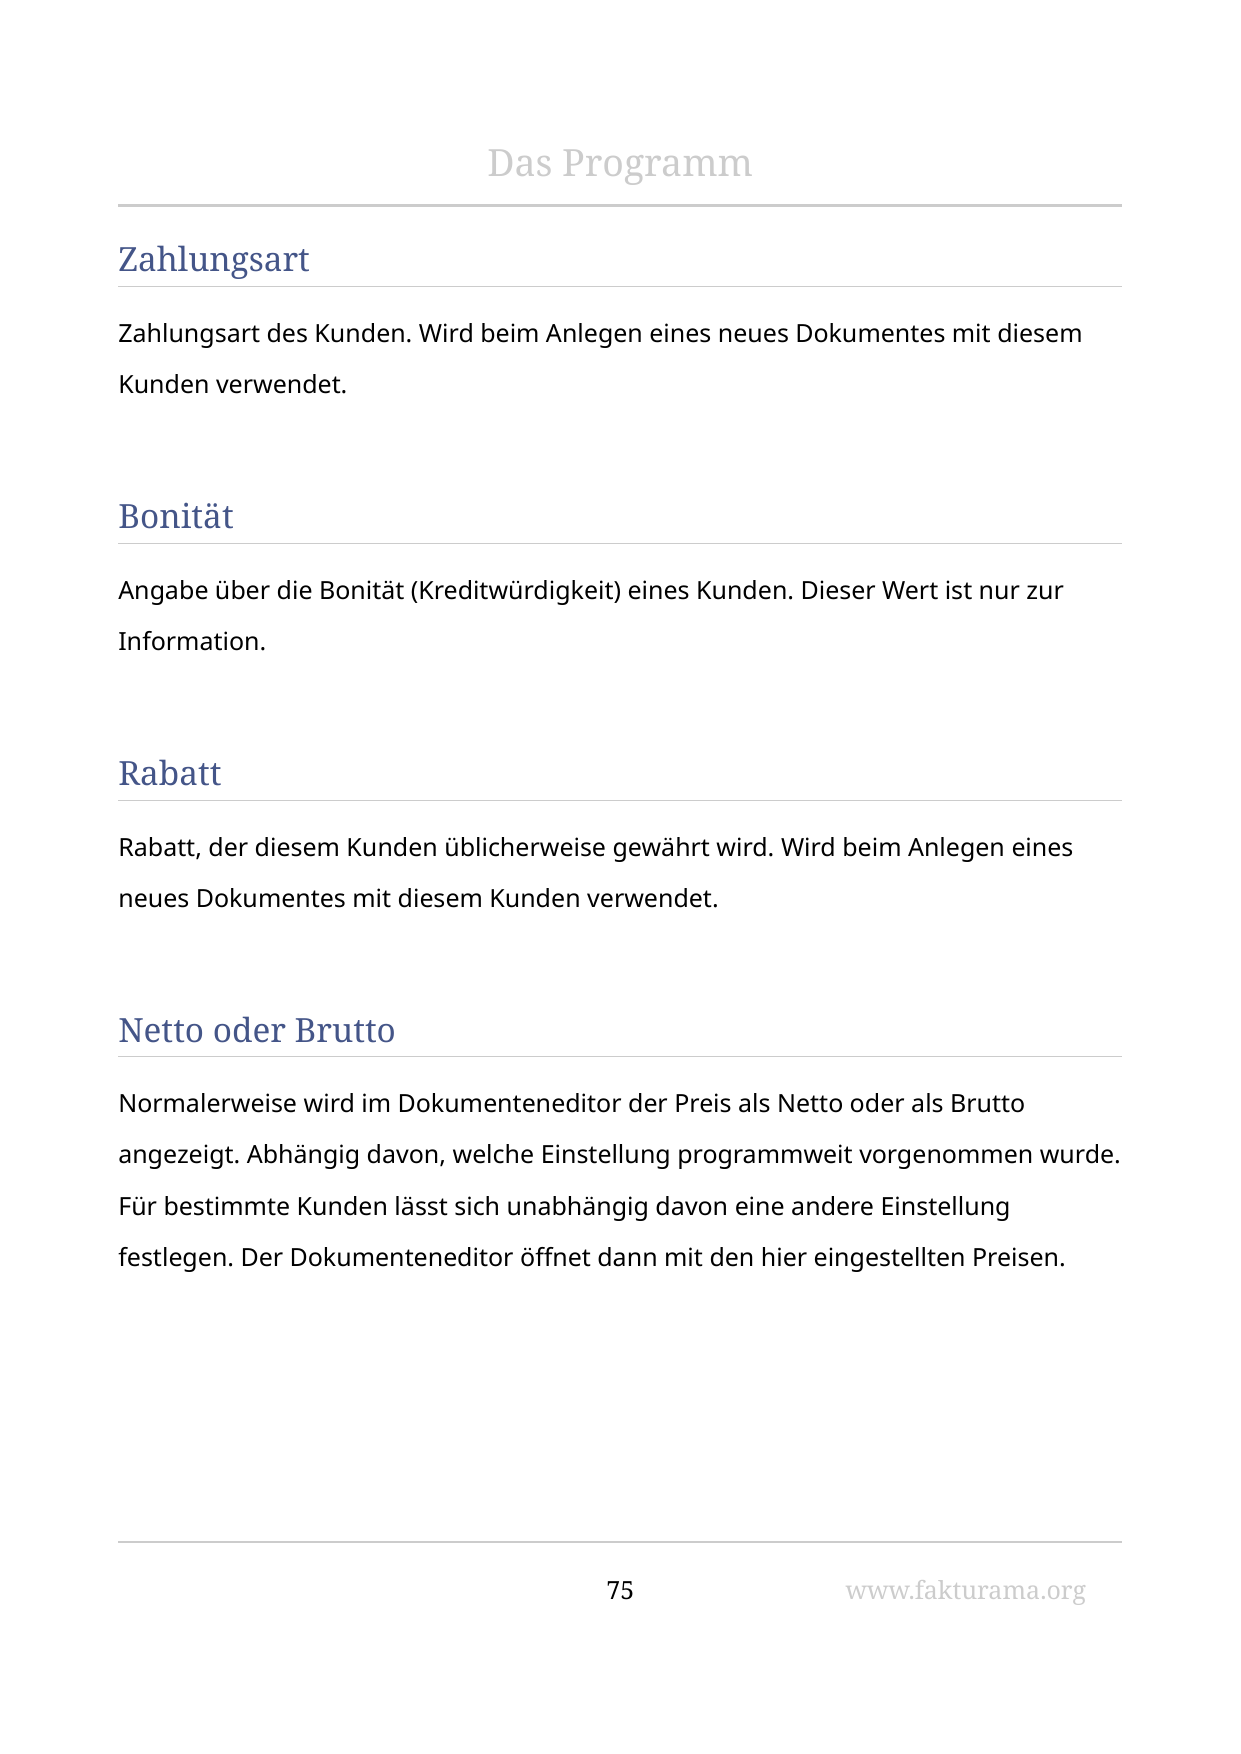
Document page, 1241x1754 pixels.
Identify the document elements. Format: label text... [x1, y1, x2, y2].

subtitle Netto oder Brutto [118, 1006, 1122, 1056]
subtitle Bonität [118, 493, 1122, 543]
text Zahlungsart des Kunden. Wird beim Anlegen eines neues Dokumentes mit diesem Kunden verwendet. [118, 316, 1122, 401]
text Normalerweise wird im Dokumenteneditor der Preis als Netto oder als Brutto angezeigt. Abhängig davon, welche Einstellung programmweit vorgenommen wurde. Für bestimmte Kunden lässt sich unabhängig davon eine andere Einstellung festlegen. Der Dokumenteneditor öffnet dann mit den hier eingestellten Preisen. [118, 1086, 1122, 1273]
text Rabatt, der diesem Kunden üblicherweise gewährt wird. Wird beim Anlegen eines neues Dokumentes mit diesem Kunden verwendet. [118, 829, 1122, 914]
subtitle Zahlungsart [118, 236, 1122, 286]
subtitle Rabatt [118, 750, 1122, 800]
text Angabe über die Bonität (Kreditwürdigkeit) eines Kunden. Dieser Wert ist nur zur Information. [118, 573, 1122, 658]
